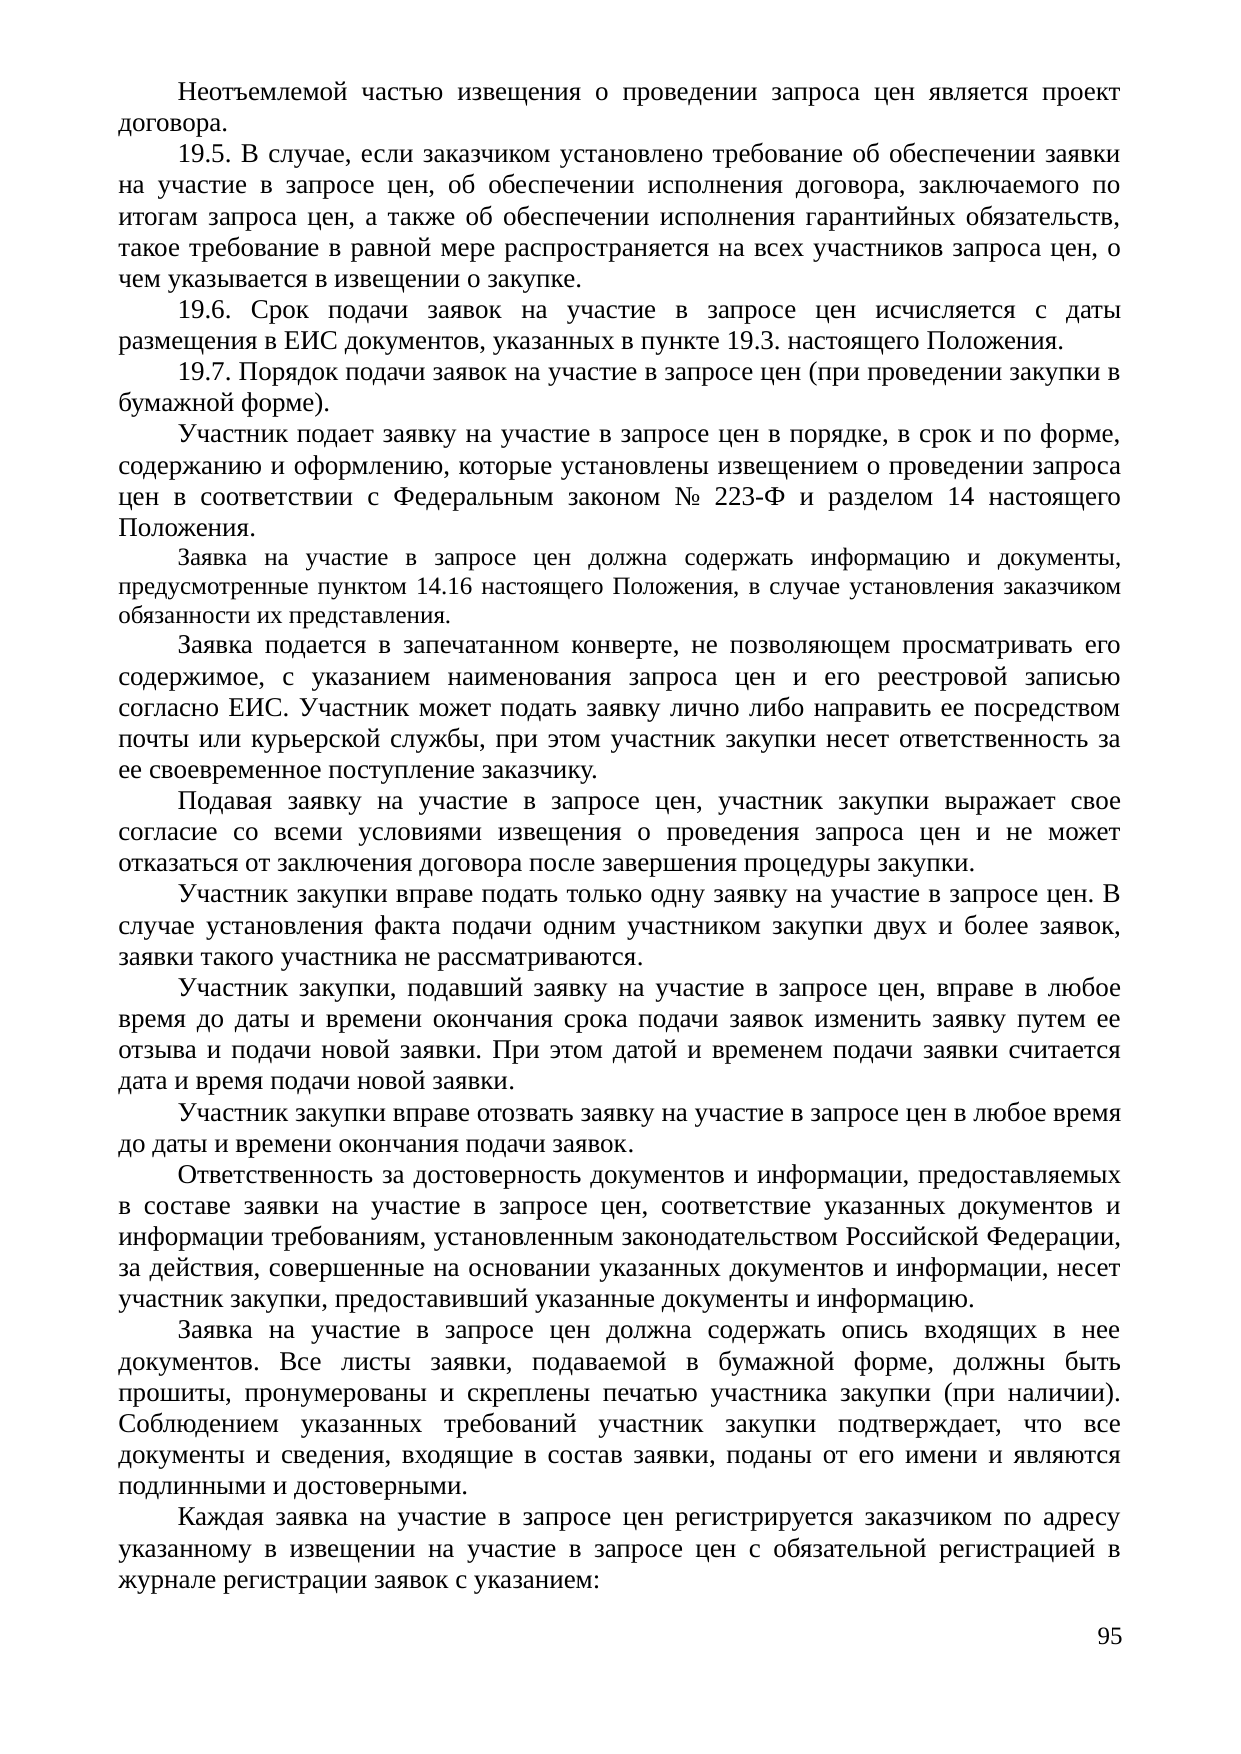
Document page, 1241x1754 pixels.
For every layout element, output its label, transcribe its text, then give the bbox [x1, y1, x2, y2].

text Подавая заявку на участие в запросе цен, участник закупки выражает свое согласие со всеми условиями извещения о проведения запроса цен и не может отказаться от заключения договора после завершения процедуры закупки. [118, 784, 1122, 878]
text Неотъемлемой частью извещения о проведении запроса цен является проект договора. [118, 75, 1122, 137]
text 19.7. Порядок подачи заявок на участие в запросе цен (при проведении закупки в бумажной форме). [118, 355, 1122, 418]
text Участник закупки, подавший заявку на участие в запросе цен, вправе в любое время до даты и времени окончания срока подачи заявок изменить заявку путем ее отзыва и подачи новой заявки. При этом датой и временем подачи заявки считается дата и время подачи новой заявки. [118, 971, 1122, 1096]
text Каждая заявка на участие в запросе цен регистрируется заказчиком по адресу указанному в извещении на участие в запросе цен с обязательной регистрацией в журнале регистрации заявок с указанием: [118, 1501, 1122, 1594]
text 19.6. Срок подачи заявок на участие в запросе цен исчисляется с даты размещения в ЕИС документов, указанных в пункте 19.3. настоящего Положения. [118, 293, 1122, 355]
text Заявка подается в запечатанном конверте, не позволяющем просматривать его содержимое, с указанием наименования запроса цен и его реестровой записью согласно ЕИС. Участник может подать заявку лично либо направить ее посредством почты или курьерской службы, при этом участник закупки несет ответственность за ее своевременное поступление заказчику. [118, 628, 1122, 784]
text 19.5. В случае, если заказчиком установлено требование об обеспечении заявки на участие в запросе цен, об обеспечении исполнения договора, заключаемого по итогам запроса цен, а также об обеспечении исполнения гарантийных обязательств, такое требование в равной мере распространяется на всех участников запроса цен, о чем указывается в извещении о закупке. [118, 137, 1122, 293]
text Участник закупки вправе отозвать заявку на участие в запросе цен в любое время до даты и времени окончания подачи заявок. [118, 1096, 1122, 1158]
text Участник подает заявку на участие в запросе цен в порядке, в срок и по форме, содержанию и оформлению, которые установлены извещением о проведении запроса цен в соответствии с Федеральным законом № 223-Ф и разделом 14 настоящего Положения. [118, 418, 1122, 542]
text Заявка на участие в запросе цен должна содержать информацию и документы, предусмотренные пунктом 14.16 настоящего Положения, в случае установления заказчиком обязанности их представления. [118, 542, 1122, 628]
text Заявка на участие в запросе цен должна содержать опись входящих в нее документов. Все листы заявки, подаваемой в бумажной форме, должны быть прошиты, пронумерованы и скреплены печатью участника закупки (при наличии). Соблюдением указанных требований участник закупки подтверждает, что все документы и сведения, входящие в состав заявки, поданы от его имени и являются подлинными и достоверными. [118, 1314, 1122, 1501]
text Ответственность за достоверность документов и информации, предоставляемых в составе заявки на участие в запросе цен, соответствие указанных документов и информации требованиям, установленным законодательством Российской Федерации, за действия, совершенные на основании указанных документов и информации, несет участник закупки, предоставивший указанные документы и информацию. [118, 1158, 1122, 1314]
text Участник закупки вправе подать только одну заявку на участие в запросе цен. В случае установления факта подачи одним участником закупки двух и более заявок, заявки такого участника не рассматриваются. [118, 878, 1122, 971]
